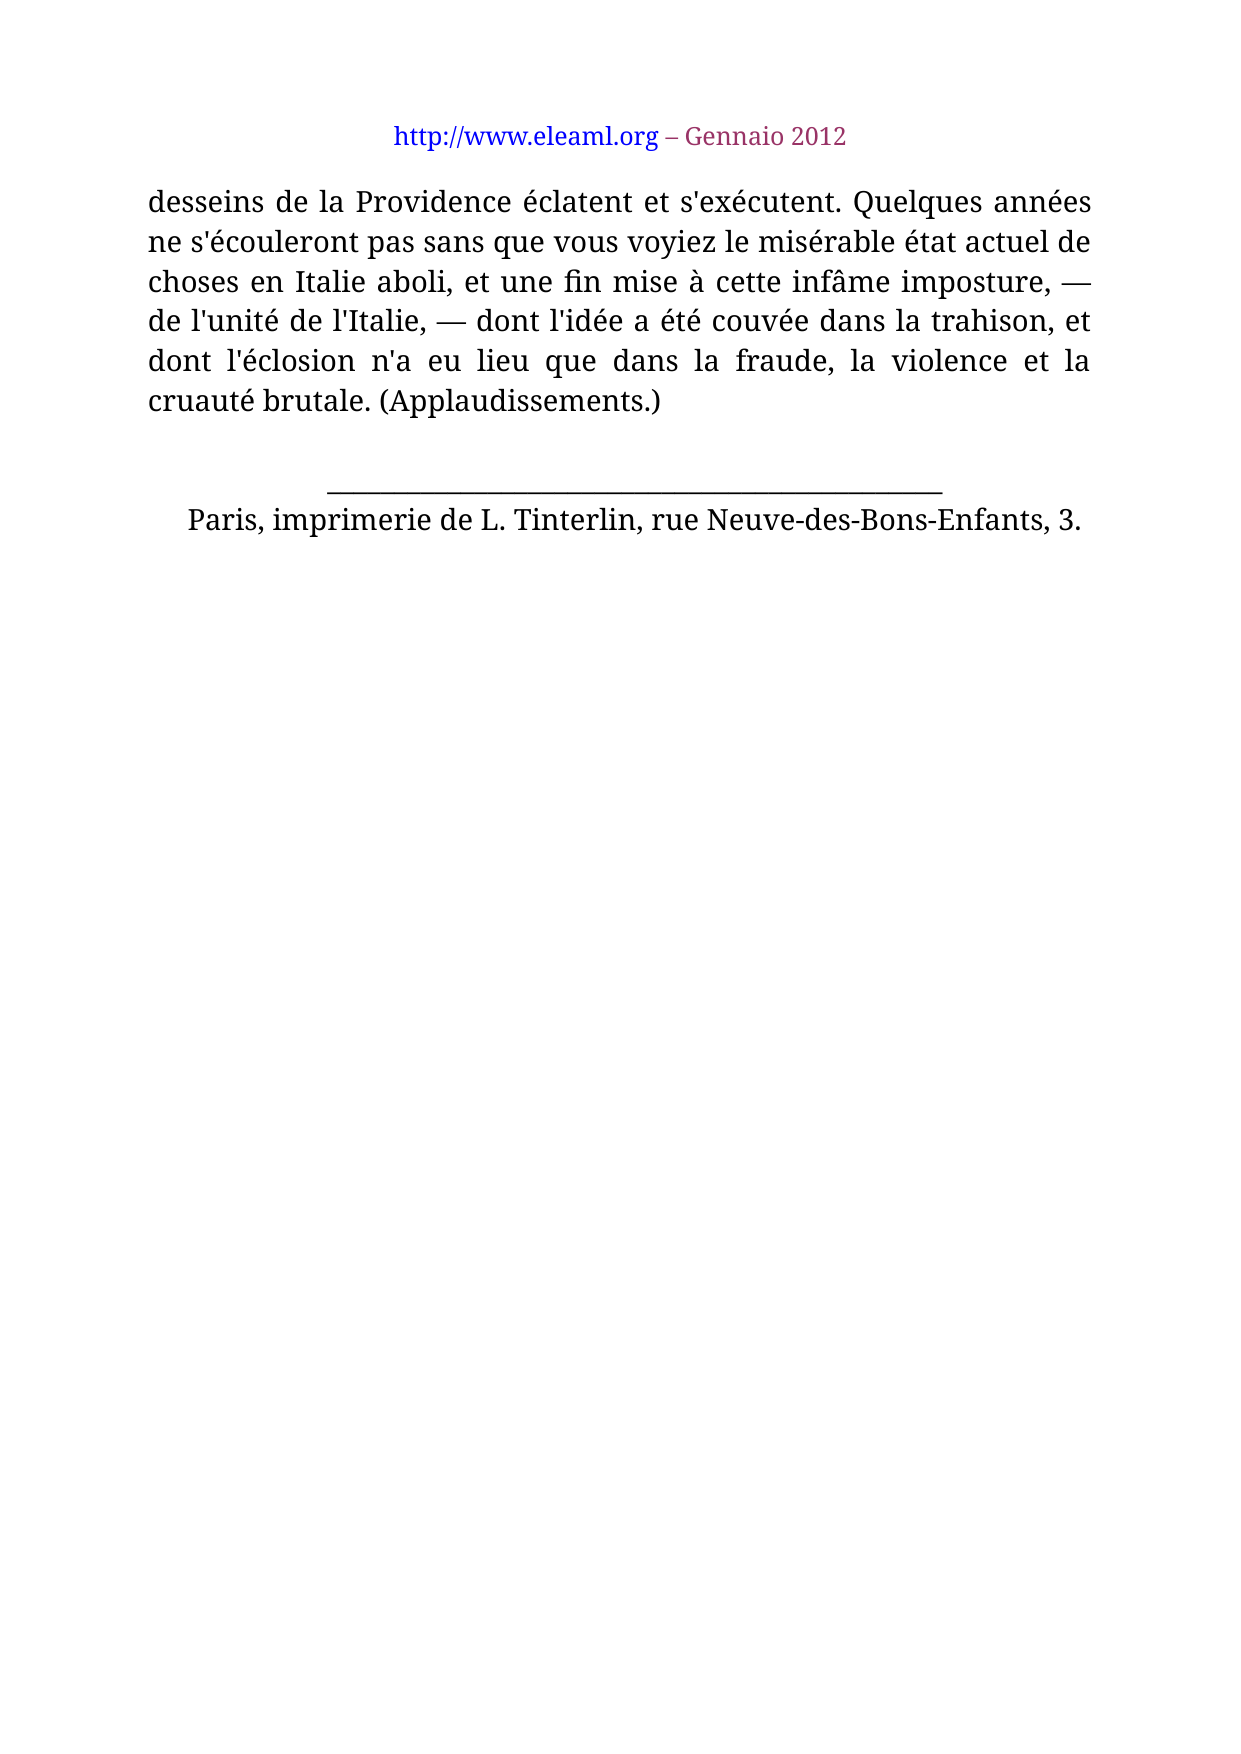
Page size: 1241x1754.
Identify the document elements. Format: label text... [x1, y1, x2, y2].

text ______________________________________________ [148, 459, 1093, 499]
text Paris, imprimerie de L. Tinterlin, rue Neuve-des-Bons-Enfants, 3. [148, 499, 1093, 539]
text desseins de la Providence éclatent et s'exécutent. Quelques années ne s'écouleront pas sans que vous voyiez le misérable état actuel de choses en Italie aboli, et une fin mise à cette infâme imposture, — de l'unité de l'Italie, — dont l'idée a été couvée dans la trahison, et dont l'éclosion n'a eu lieu que dans la fraude, la violence et la cruauté brutale. (Applaudissements.) [148, 182, 1093, 420]
